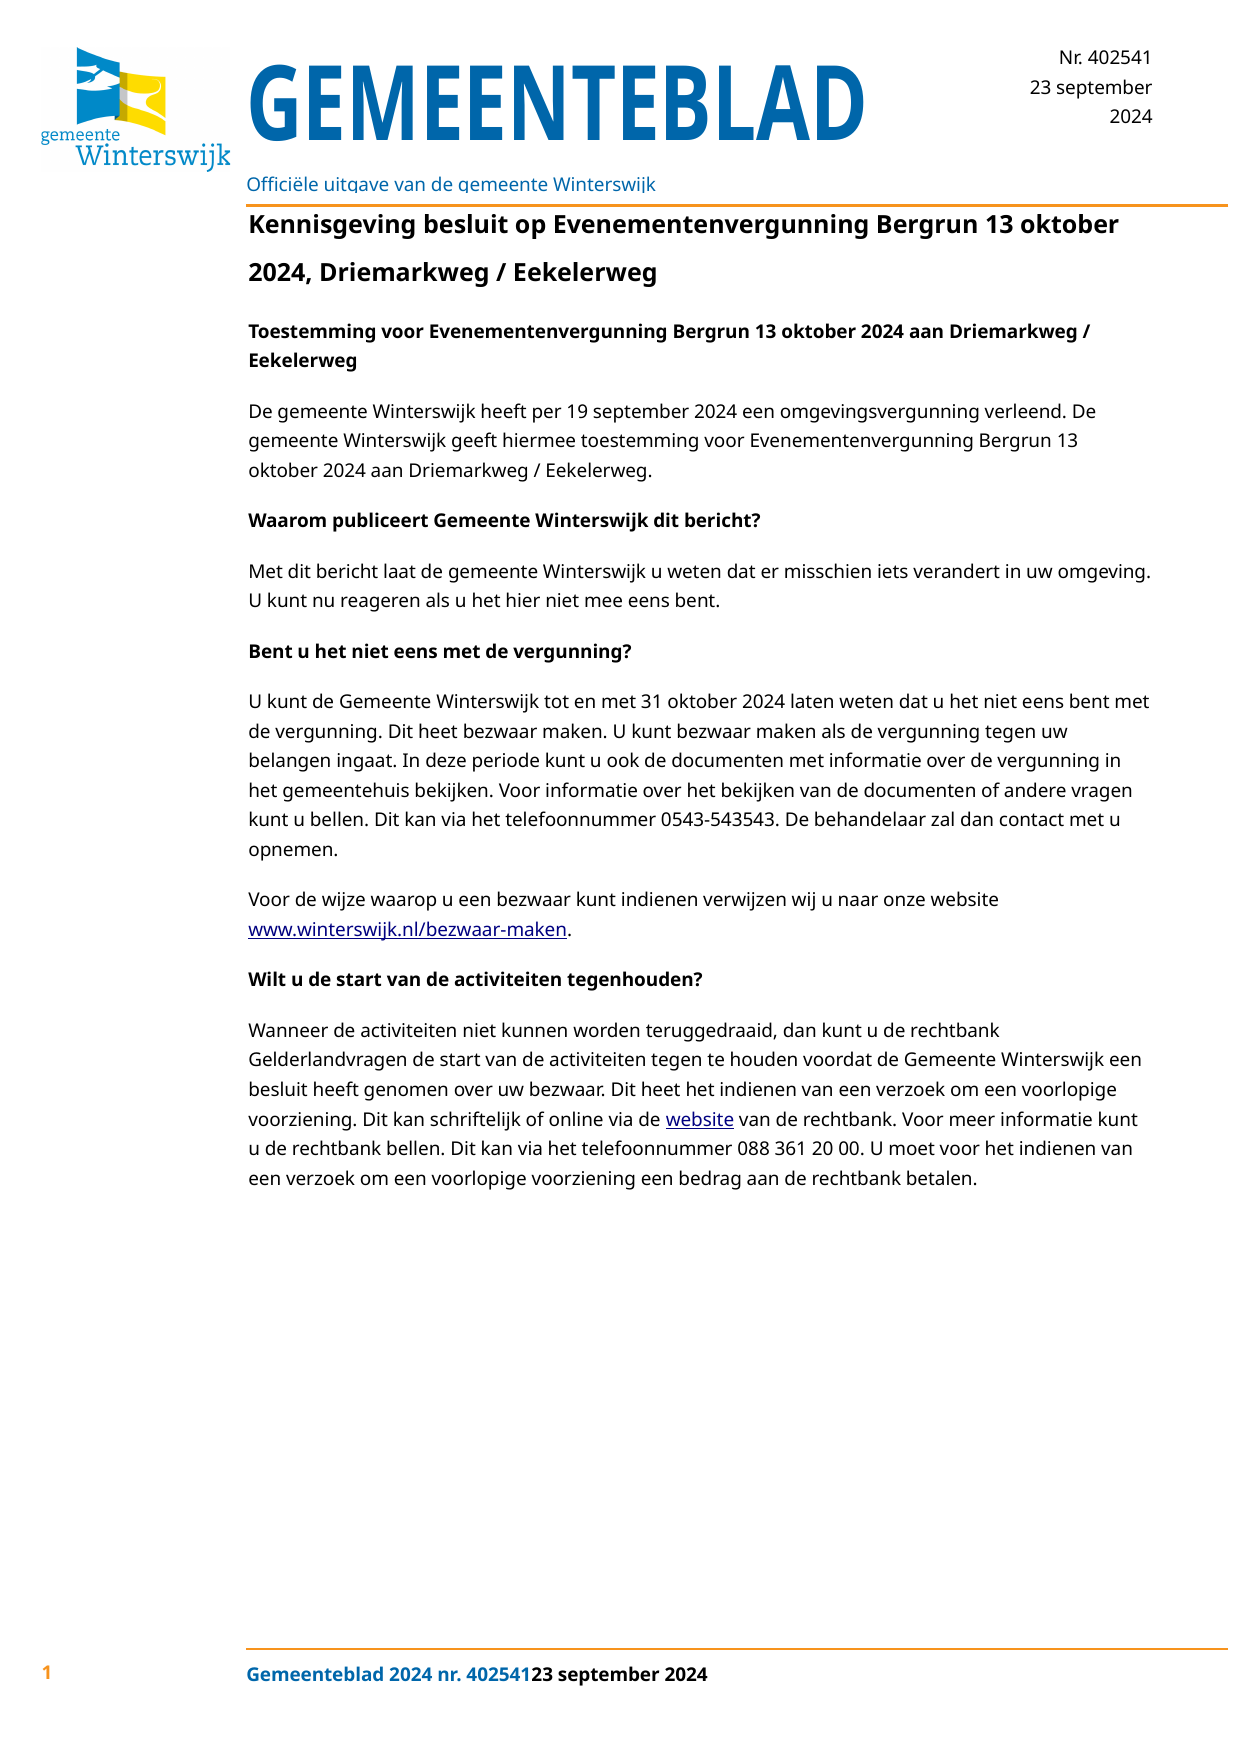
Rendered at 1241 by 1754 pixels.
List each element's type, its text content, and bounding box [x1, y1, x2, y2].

text U kunt de Gemeente Winterswijk tot en met 31 oktober 2024 laten weten dat u het niet eens bent met de vergunning. Dit heet bezwaar maken. U kunt bezwaar maken als de vergunning tegen uw belangen ingaat. In deze periode kunt u ook de documenten met informatie over de vergunning in het gemeentehuis bekijken. Voor informatie over het bekijken van de documenten of andere vragen kunt u bellen. Dit kan via het telefoonnummer 0543-543543. De behandelaar zal dan contact met u opnemen. [248, 688, 1152, 862]
text Kennisgeving besluit op Evenementenvergunning Bergrun 13 oktober 2024, Driemarkweg / Eekelerweg [248, 207, 1152, 288]
picture [225, 153, 231, 162]
picture [41, 47, 231, 172]
text Wilt u de start van de activiteiten tegenhouden? [248, 967, 1152, 992]
text De gemeente Winterswijk heeft per 19 september 2024 een omgevingsvergunning verleend. De gemeente Winterswijk geeft hiermee toestemming voor Evenementenvergunning Bergrun 13 oktober 2024 aan Driemarkweg / Eekelerweg. [248, 398, 1152, 483]
text Voor de wijze waarop u een bezwaar kunt indienen verwijzen wij u naar onze website www.winterswijk.nl/bezwaar-maken. [248, 887, 1152, 942]
text Toestemming voor Evenementenvergunning Bergrun 13 oktober 2024 aan Driemarkweg / Eekelerweg [248, 318, 1152, 373]
text Wanneer de activiteiten niet kunnen worden teruggedraaid, dan kunt u de rechtbank Gelderlandvragen de start van de activiteiten tegen te houden voordat de Gemeente Winterswijk een besluit heeft genomen over uw bezwaar. Dit heet het indienen van een verzoek om een voorlopige voorziening. Dit kan schriftelijk of online via de website van de rechtbank. Voor meer informatie kunt u de rechtbank bellen. Dit kan via het telefoonnummer 088 361 20 00. U moet voor het indienen van een verzoek om een voorlopige voorziening een bedrag aan de rechtbank betalen. [248, 1017, 1152, 1191]
text Bent u het niet eens met de vergunning? [248, 638, 1152, 664]
text Met dit bericht laat de gemeente Winterswijk u weten dat er misschien iets verandert in uw omgeving. U kunt nu reageren als u het hier niet mee eens bent. [248, 558, 1152, 613]
text Waarom publiceert Gemeente Winterswijk dit bericht? [248, 507, 1152, 533]
